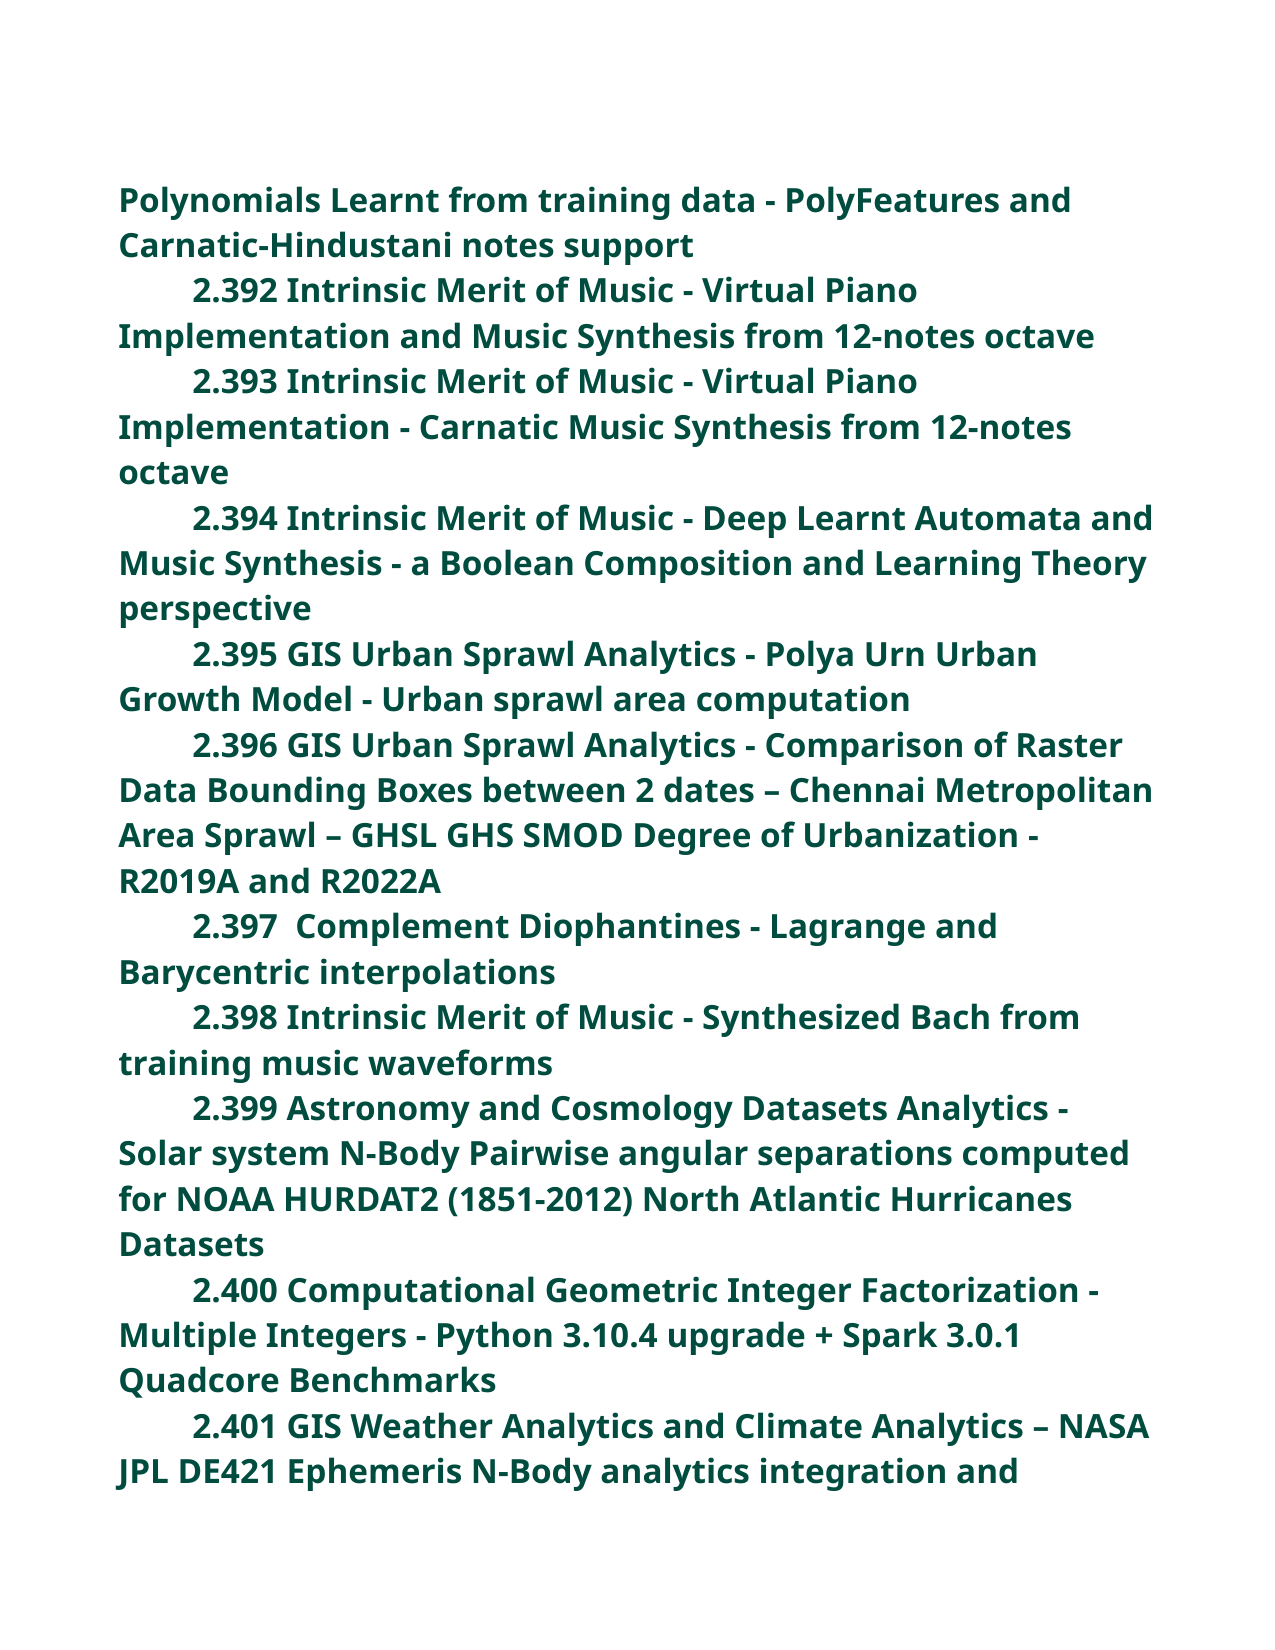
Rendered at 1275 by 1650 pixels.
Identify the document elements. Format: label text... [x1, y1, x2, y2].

text 2.395 GIS Urban Sprawl Analytics - Polya Urn Urban Growth Model - Urban sprawl area computation [118, 631, 1157, 721]
text 2.394 Intrinsic Merit of Music - Deep Learnt Automata and Music Synthesis - a Boolean Composition and Learning Theory perspective [118, 494, 1157, 631]
text 2.397 Complement Diophantines - Lagrange and Barycentric interpolations [118, 903, 1157, 994]
text Polynomials Learnt from training data - PolyFeatures and Carnatic-Hindustani notes support [118, 176, 1157, 267]
text 2.396 GIS Urban Sprawl Analytics - Comparison of Raster Data Bounding Boxes between 2 dates – Chennai Metropolitan Area Sprawl – GHSL GHS SMOD Degree of Urbanization - R2019A and R2022A [118, 721, 1157, 903]
text 2.401 GIS Weather Analytics and Climate Analytics – NASA JPL DE421 Ephemeris N-Body analytics integration and [118, 1403, 1157, 1493]
text 2.399 Astronomy and Cosmology Datasets Analytics - Solar system N-Body Pairwise angular separations computed for NOAA HURDAT2 (1851-2012) North Atlantic Hurricanes Datasets [118, 1085, 1157, 1266]
text 2.392 Intrinsic Merit of Music - Virtual Piano Implementation and Music Synthesis from 12-notes octave [118, 267, 1157, 358]
text 2.398 Intrinsic Merit of Music - Synthesized Bach from training music waveforms [118, 994, 1157, 1085]
text 2.400 Computational Geometric Integer Factorization - Multiple Integers - Python 3.10.4 upgrade + Spark 3.0.1 Quadcore Benchmarks [118, 1266, 1157, 1403]
text 2.393 Intrinsic Merit of Music - Virtual Piano Implementation - Carnatic Music Synthesis from 12-notes octave [118, 358, 1157, 494]
